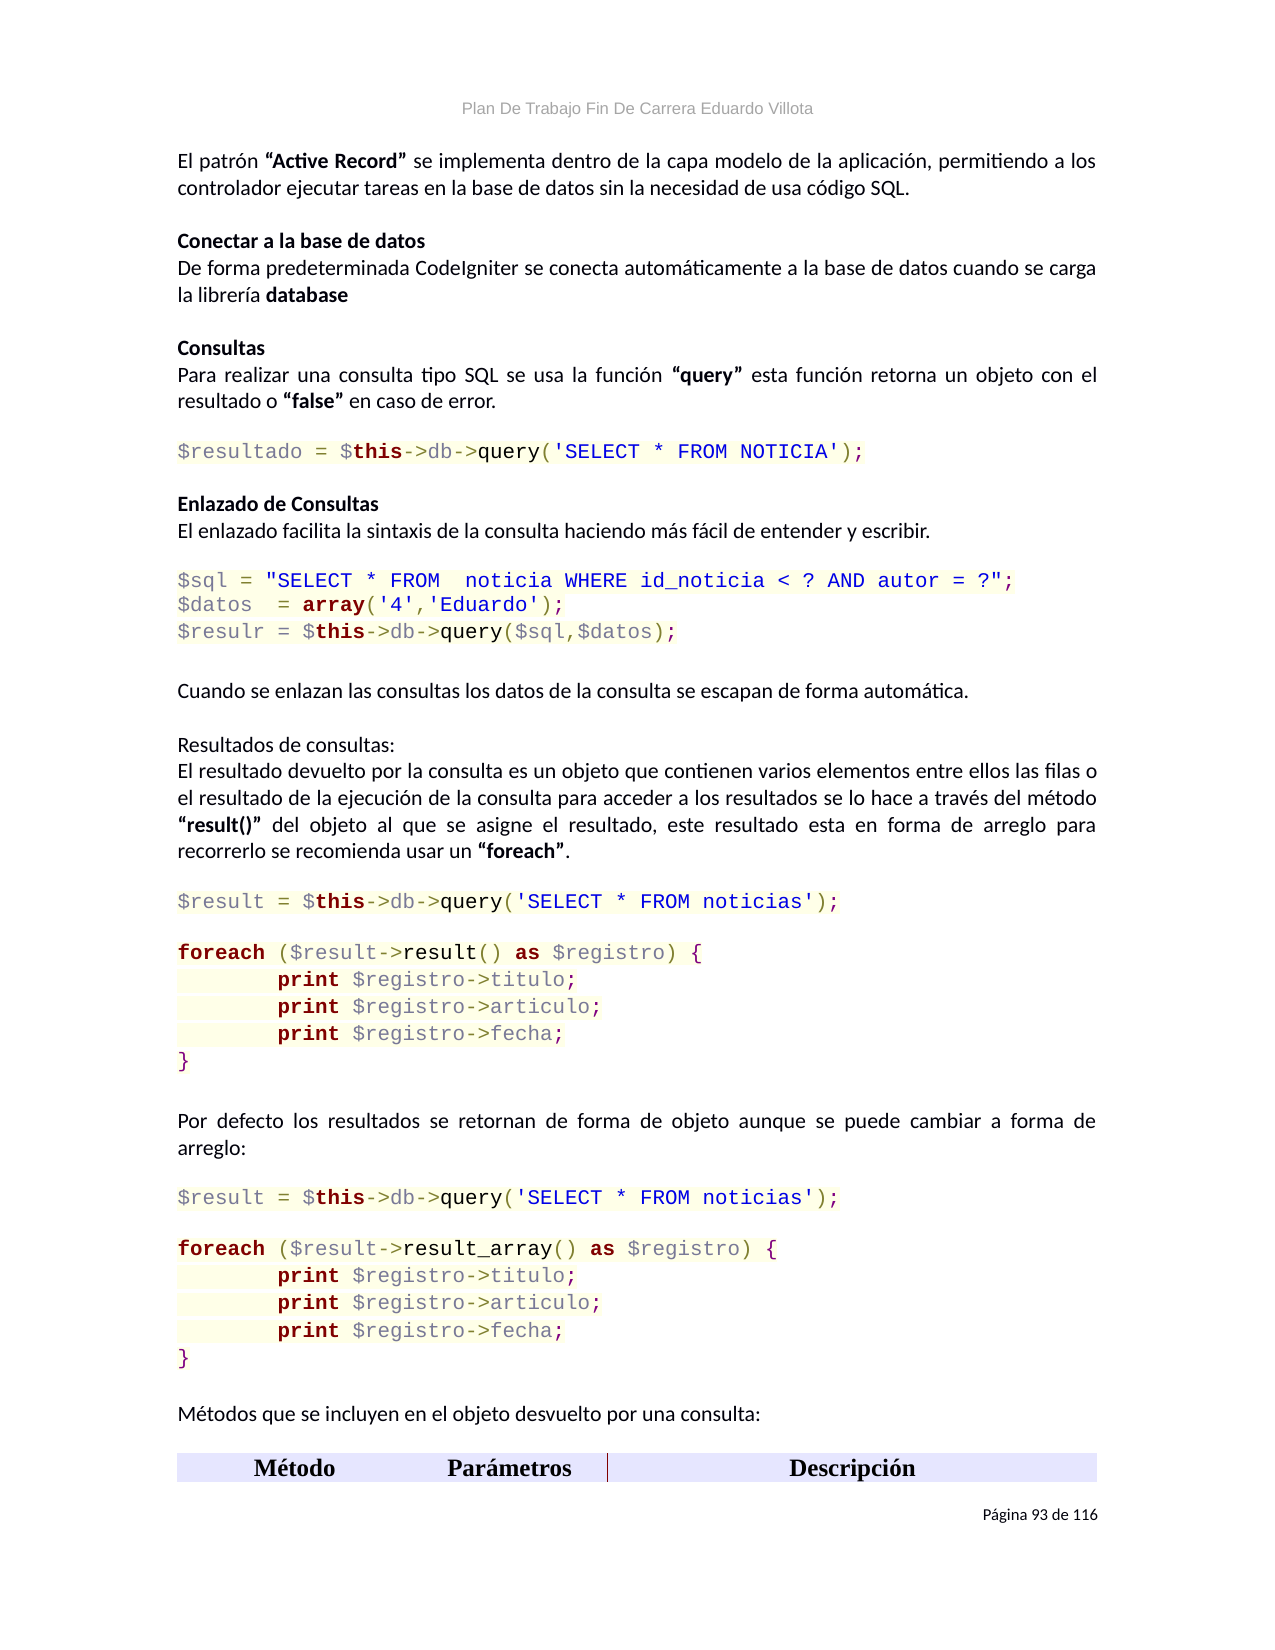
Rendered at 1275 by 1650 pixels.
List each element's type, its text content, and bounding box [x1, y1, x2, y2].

text $sql = "SELECT * FROM noticia WHERE id_noticia < ? AND autor = ?"; [177, 570, 1098, 594]
text Conectar a la base de datos [177, 228, 1098, 254]
text foreach ($result->result_array() as $registro) { [177, 1238, 1098, 1262]
text Por defecto los resultados se retornan de forma de objeto aunque se puede cambiar a forma de arreglo: [177, 1107, 1098, 1161]
text $resultado = $this->db->query('SELECT * FROM NOTICIA'); [177, 441, 1098, 464]
table_header Método [177, 1453, 412, 1482]
text El enlazado facilita la sintaxis de la consulta haciendo más fácil de entender y escribir. [177, 517, 1098, 543]
text Enlazado de Consultas [177, 490, 1098, 517]
text $result = $this->db->query('SELECT * FROM noticias'); [177, 1187, 1098, 1211]
text Resultados de consultas: [177, 731, 1098, 758]
text print $registro->fecha; [177, 1319, 1098, 1343]
text El resultado devuelto por la consulta es un objeto que contienen varios elementos entre ellos las filas o el resultado de la ejecución de la consulta para acceder a los resultados se lo hace a través del método “result()” del objeto al que se asigne el resultado, este resultado esta en forma de arreglo para recorrerlo se recomienda usar un “foreach”. [177, 758, 1098, 864]
text $resulr = $this->db->query($sql,$datos); [177, 621, 1098, 644]
text } [177, 1051, 1098, 1074]
text } [177, 1347, 1098, 1370]
table_header Descripción [608, 1453, 1097, 1482]
text print $registro->titulo; [177, 1265, 1098, 1289]
text El patrón “Active Record” se implementa dentro de la capa modelo de la aplicación, permitiendo a los controlador ejecutar tareas en la base de datos sin la necesidad de usa código SQL. [177, 148, 1098, 201]
table_header Parámetros [412, 1453, 607, 1482]
text De forma predeterminada CodeIgniter se conecta automáticamente a la base de datos cuando se carga la librería database [177, 254, 1098, 308]
text Para realizar una consulta tipo SQL se usa la función “query” esta función retorna un objeto con el resultado o “false” en caso de error. [177, 361, 1098, 414]
text print $registro->articulo; [177, 1292, 1098, 1316]
text Consultas [177, 334, 1098, 361]
text Métodos que se incluyen en el objeto desvuelto por una consulta: [177, 1400, 1098, 1427]
text $datos = array('4','Eduardo'); [177, 594, 1098, 617]
text print $registro->titulo; [177, 969, 1098, 993]
text Cuando se enlazan las consultas los datos de la consulta se escapan de forma automática. [177, 678, 1098, 704]
text print $registro->fecha; [177, 1023, 1098, 1047]
text $result = $this->db->query('SELECT * FROM noticias'); [177, 891, 1098, 914]
text foreach ($result->result() as $registro) { [177, 942, 1098, 965]
text print $registro->articulo; [177, 996, 1098, 1020]
